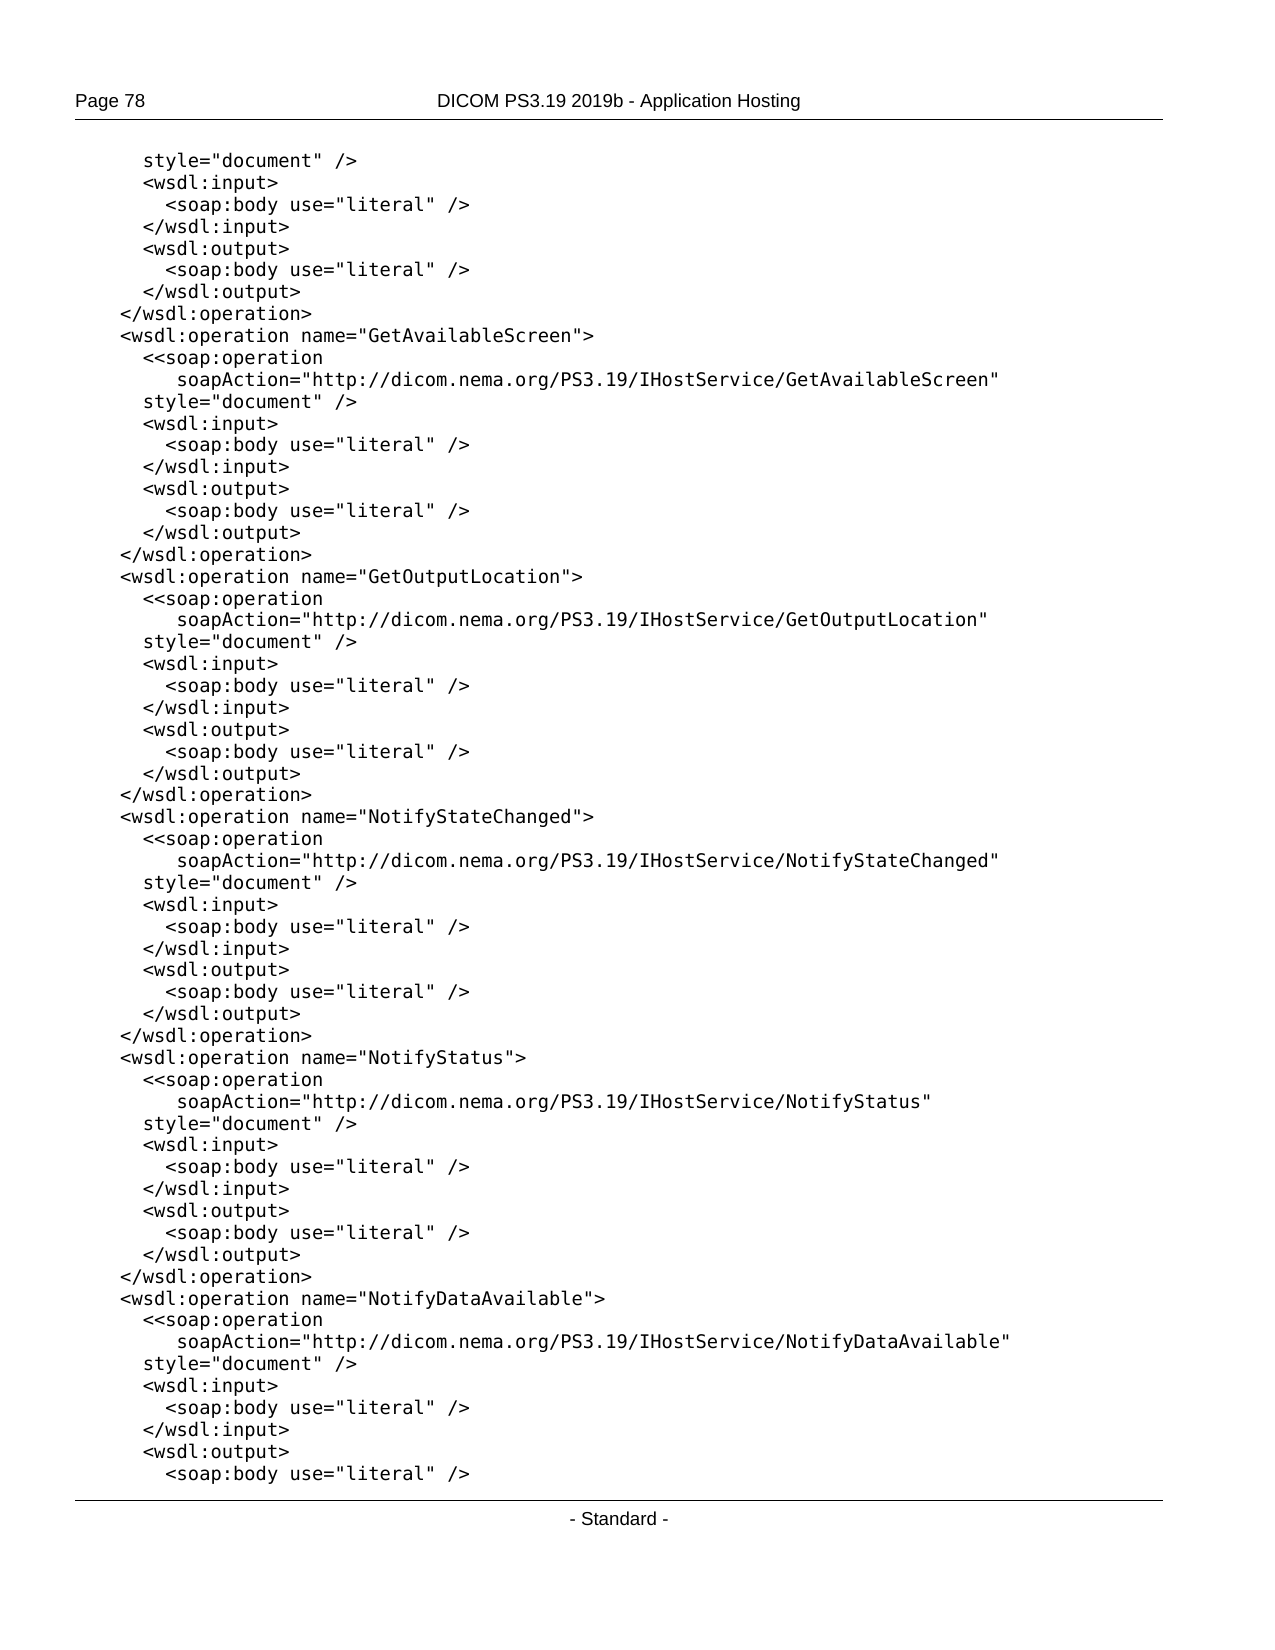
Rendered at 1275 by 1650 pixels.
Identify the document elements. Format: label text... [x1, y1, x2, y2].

text style="document" /> <wsdl:input> <soap:body use="literal" /> </wsdl:input> <wsdl:output> <soap:body use="literal" /> </wsdl:output> </wsdl:operation> <wsdl:operation name="GetAvailableScreen"> <<soap:operation soapAction="http://dicom.nema.org/PS3.19/IHostService/GetAvailableScreen" style="document" /> <wsdl:input> <soap:body use="literal" /> </wsdl:input> <wsdl:output> <soap:body use="literal" /> </wsdl:output> </wsdl:operation> <wsdl:operation name="GetOutputLocation"> <<soap:operation soapAction="http://dicom.nema.org/PS3.19/IHostService/GetOutputLocation" style="document" /> <wsdl:input> <soap:body use="literal" /> </wsdl:input> <wsdl:output> <soap:body use="literal" /> </wsdl:output> </wsdl:operation> <wsdl:operation name="NotifyStateChanged"> <<soap:operation soapAction="http://dicom.nema.org/PS3.19/IHostService/NotifyStateChanged" style="document" /> <wsdl:input> <soap:body use="literal" /> </wsdl:input> <wsdl:output> <soap:body use="literal" /> </wsdl:output> </wsdl:operation> <wsdl:operation name="NotifyStatus"> <<soap:operation soapAction="http://dicom.nema.org/PS3.19/IHostService/NotifyStatus" style="document" /> <wsdl:input> <soap:body use="literal" /> </wsdl:input> <wsdl:output> <soap:body use="literal" /> </wsdl:output> </wsdl:operation> <wsdl:operation name="NotifyDataAvailable"> <<soap:operation soapAction="http://dicom.nema.org/PS3.19/IHostService/NotifyDataAvailable" style="document" /> <wsdl:input> <soap:body use="literal" /> </wsdl:input> <wsdl:output> <soap:body use="literal" /> [75, 150, 1162, 1484]
